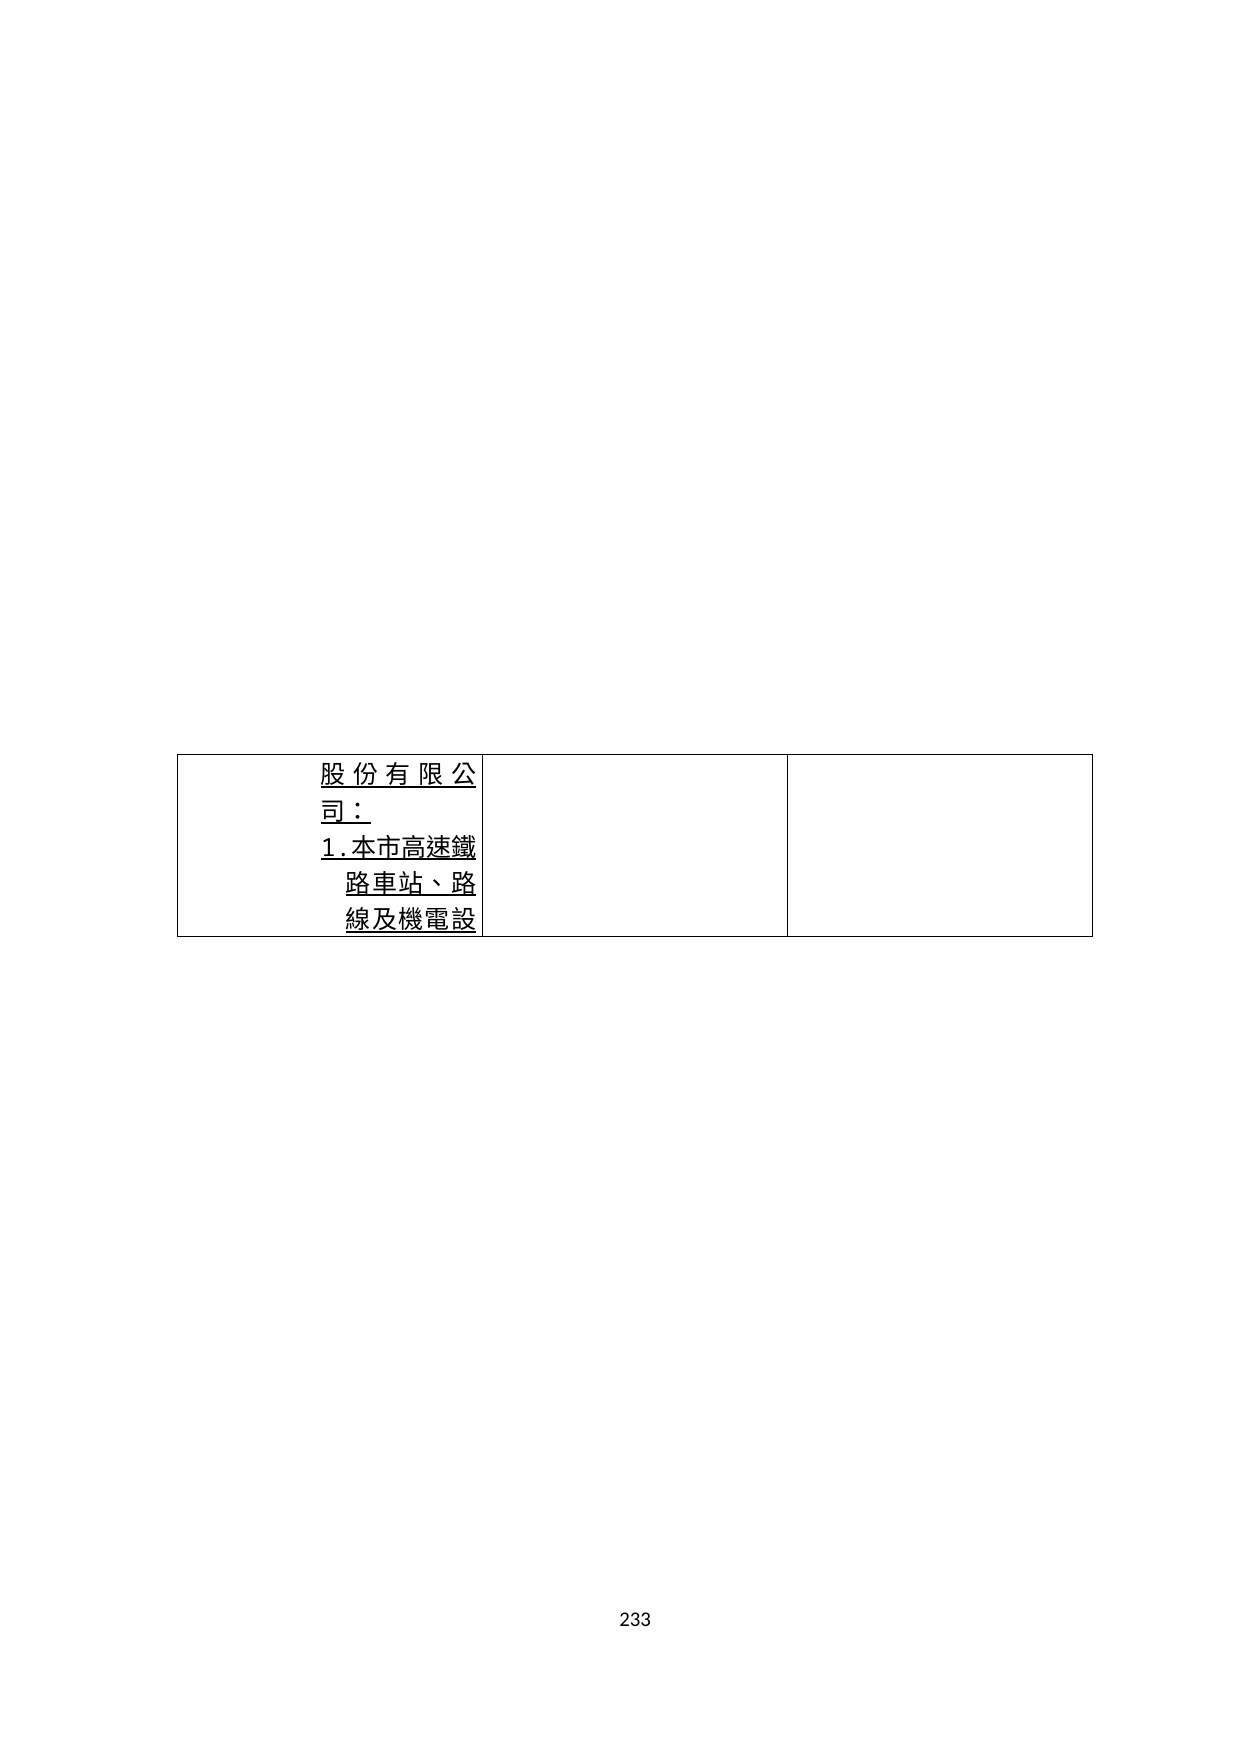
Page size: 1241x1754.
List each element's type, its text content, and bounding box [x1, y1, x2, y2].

table_cell [788, 755, 1092, 936]
table_cell 股份有限公司： 1.本市高速鐵路車站、路線及機電設 [178, 755, 482, 936]
